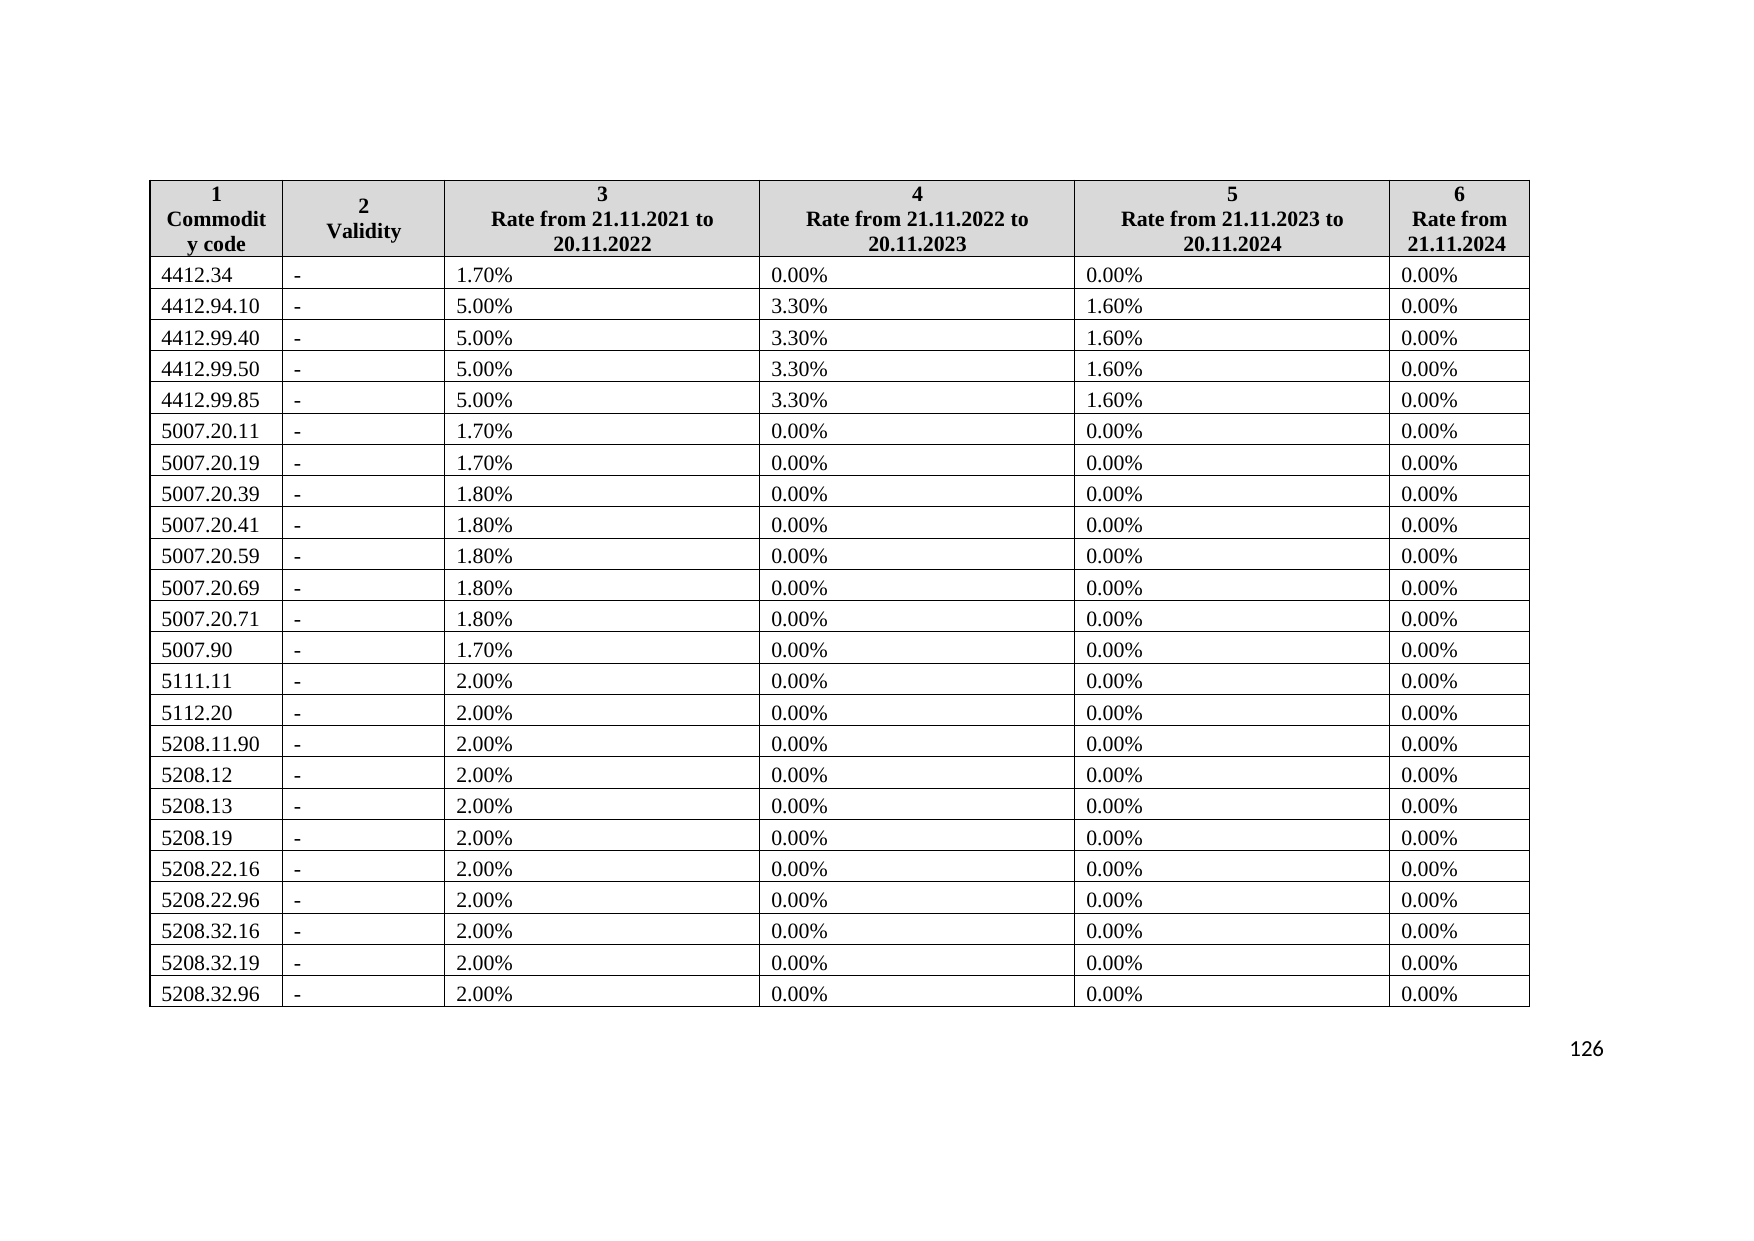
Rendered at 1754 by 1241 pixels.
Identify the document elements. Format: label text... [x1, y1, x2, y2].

table_cell 1.60% [1075, 289, 1389, 319]
table_cell - [283, 632, 444, 662]
table_cell 5208.11.90 [151, 726, 282, 756]
table_cell - [283, 882, 444, 912]
table_cell 4412.34 [151, 257, 282, 287]
table_cell 0.00% [1075, 257, 1389, 287]
table_cell 5111.11 [151, 664, 282, 694]
table_cell 5007.90 [151, 632, 282, 662]
table_cell 0.00% [1390, 570, 1529, 600]
table_cell 0.00% [760, 507, 1074, 537]
table_header 3 Rate from 21.11.2021 to 20.11.2022 [445, 181, 759, 256]
table_cell 5208.12 [151, 757, 282, 787]
table_cell 0.00% [1390, 664, 1529, 694]
table_cell 2.00% [445, 664, 759, 694]
table_cell 0.00% [1390, 382, 1529, 412]
table_cell 0.00% [760, 570, 1074, 600]
table_cell 1.80% [445, 601, 759, 631]
table_cell 2.00% [445, 757, 759, 787]
table_cell 0.00% [760, 820, 1074, 850]
table_cell 2.00% [445, 945, 759, 975]
table_cell - [283, 539, 444, 569]
table_cell - [283, 570, 444, 600]
table_cell 0.00% [1075, 945, 1389, 975]
table_cell 2.00% [445, 726, 759, 756]
table_cell 0.00% [1390, 695, 1529, 725]
table_cell 5007.20.71 [151, 601, 282, 631]
table_cell 2.00% [445, 851, 759, 881]
table_cell 3.30% [760, 382, 1074, 412]
table_cell 0.00% [1075, 726, 1389, 756]
table_cell 0.00% [1075, 664, 1389, 694]
table_cell 5208.22.16 [151, 851, 282, 881]
table_cell 0.00% [1390, 914, 1529, 944]
table_cell 0.00% [1390, 632, 1529, 662]
table_cell 0.00% [760, 539, 1074, 569]
table_cell 0.00% [760, 726, 1074, 756]
table_cell 5208.22.96 [151, 882, 282, 912]
table_cell 0.00% [1075, 570, 1389, 600]
table_cell 0.00% [1390, 726, 1529, 756]
table_cell 0.00% [1390, 351, 1529, 381]
table_cell - [283, 320, 444, 350]
table_cell 0.00% [1390, 539, 1529, 569]
table_cell 3.30% [760, 320, 1074, 350]
table_cell 0.00% [760, 851, 1074, 881]
table_cell 1.70% [445, 414, 759, 444]
table_cell 0.00% [1390, 601, 1529, 631]
table_cell 1.80% [445, 476, 759, 506]
table_cell 0.00% [1390, 757, 1529, 787]
table_cell 0.00% [1075, 789, 1389, 819]
table_cell 0.00% [1075, 757, 1389, 787]
table_cell 0.00% [1390, 320, 1529, 350]
table_cell 5007.20.59 [151, 539, 282, 569]
table_cell 0.00% [760, 945, 1074, 975]
table_cell 1.70% [445, 257, 759, 287]
table_cell 0.00% [1390, 414, 1529, 444]
table_cell 5007.20.41 [151, 507, 282, 537]
table_cell - [283, 726, 444, 756]
table_cell 0.00% [1075, 539, 1389, 569]
table_cell 0.00% [1075, 695, 1389, 725]
table_cell 0.00% [1390, 476, 1529, 506]
table_cell 3.30% [760, 351, 1074, 381]
table_cell 0.00% [760, 601, 1074, 631]
table_cell - [283, 820, 444, 850]
table_cell 1.80% [445, 507, 759, 537]
table_cell 0.00% [760, 445, 1074, 475]
table_header 2 Validity [283, 181, 444, 256]
table_cell 2.00% [445, 789, 759, 819]
table_cell 0.00% [1390, 882, 1529, 912]
table_cell 5208.32.16 [151, 914, 282, 944]
table_cell 0.00% [760, 414, 1074, 444]
table_cell 0.00% [1390, 851, 1529, 881]
table_cell 0.00% [760, 976, 1074, 1006]
table_cell - [283, 445, 444, 475]
table_cell - [283, 601, 444, 631]
table_cell - [283, 289, 444, 319]
table_cell 5208.13 [151, 789, 282, 819]
table_cell 1.60% [1075, 382, 1389, 412]
table_cell 0.00% [760, 257, 1074, 287]
table_cell 0.00% [760, 882, 1074, 912]
table_cell - [283, 789, 444, 819]
table_cell 1.80% [445, 570, 759, 600]
table_cell 1.60% [1075, 320, 1389, 350]
table_cell 0.00% [1075, 820, 1389, 850]
table_cell 0.00% [1075, 882, 1389, 912]
table_cell 2.00% [445, 914, 759, 944]
table_cell - [283, 414, 444, 444]
table_header 6 Rate from 21.11.2024 [1390, 181, 1529, 256]
table_cell 5.00% [445, 320, 759, 350]
table_cell 1.80% [445, 539, 759, 569]
table_cell - [283, 351, 444, 381]
table_cell 2.00% [445, 695, 759, 725]
table_cell - [283, 914, 444, 944]
table_header 1 Commodity code [151, 181, 282, 256]
table_cell - [283, 976, 444, 1006]
table_cell 4412.94.10 [151, 289, 282, 319]
table_header 4 Rate from 21.11.2022 to 20.11.2023 [760, 181, 1074, 256]
table_cell 0.00% [760, 914, 1074, 944]
table_cell 2.00% [445, 882, 759, 912]
table_cell 5.00% [445, 289, 759, 319]
table_cell 5208.19 [151, 820, 282, 850]
table_cell 2.00% [445, 976, 759, 1006]
table_cell - [283, 257, 444, 287]
table_cell 5208.32.19 [151, 945, 282, 975]
table_cell 5.00% [445, 382, 759, 412]
table_cell 5007.20.11 [151, 414, 282, 444]
table_cell 1.70% [445, 445, 759, 475]
table_cell 5208.32.96 [151, 976, 282, 1006]
table_cell 0.00% [1075, 601, 1389, 631]
table_cell 0.00% [1390, 820, 1529, 850]
table_cell 0.00% [1075, 632, 1389, 662]
table_cell 0.00% [1390, 289, 1529, 319]
table_cell - [283, 664, 444, 694]
table_cell 4412.99.85 [151, 382, 282, 412]
table_cell 1.60% [1075, 351, 1389, 381]
table_cell 3.30% [760, 289, 1074, 319]
table_cell 2.00% [445, 820, 759, 850]
table_cell - [283, 757, 444, 787]
table_cell 0.00% [1390, 507, 1529, 537]
table_cell 5007.20.69 [151, 570, 282, 600]
table_cell 0.00% [1390, 445, 1529, 475]
table_cell 0.00% [1075, 507, 1389, 537]
table_cell 1.70% [445, 632, 759, 662]
table_cell 0.00% [1075, 476, 1389, 506]
table_cell 4412.99.50 [151, 351, 282, 381]
table_cell - [283, 945, 444, 975]
table_cell 0.00% [1075, 851, 1389, 881]
table_cell - [283, 382, 444, 412]
table_cell 0.00% [1390, 789, 1529, 819]
table_cell 5007.20.39 [151, 476, 282, 506]
table_cell 5007.20.19 [151, 445, 282, 475]
table_cell - [283, 695, 444, 725]
table_cell - [283, 851, 444, 881]
table_cell 0.00% [760, 664, 1074, 694]
table_cell 4412.99.40 [151, 320, 282, 350]
table_cell 0.00% [1075, 976, 1389, 1006]
table_header 5 Rate from 21.11.2023 to 20.11.2024 [1075, 181, 1389, 256]
table_cell 5112.20 [151, 695, 282, 725]
table_cell 0.00% [1075, 445, 1389, 475]
table_cell 0.00% [1075, 914, 1389, 944]
table_cell 0.00% [760, 757, 1074, 787]
table_cell - [283, 507, 444, 537]
table_cell 0.00% [760, 476, 1074, 506]
table_cell 0.00% [760, 632, 1074, 662]
table_cell 0.00% [1390, 945, 1529, 975]
table_cell 5.00% [445, 351, 759, 381]
table_cell 0.00% [1390, 976, 1529, 1006]
table_cell - [283, 476, 444, 506]
table_cell 0.00% [760, 789, 1074, 819]
table_cell 0.00% [760, 695, 1074, 725]
table_cell 0.00% [1390, 257, 1529, 287]
table_cell 0.00% [1075, 414, 1389, 444]
